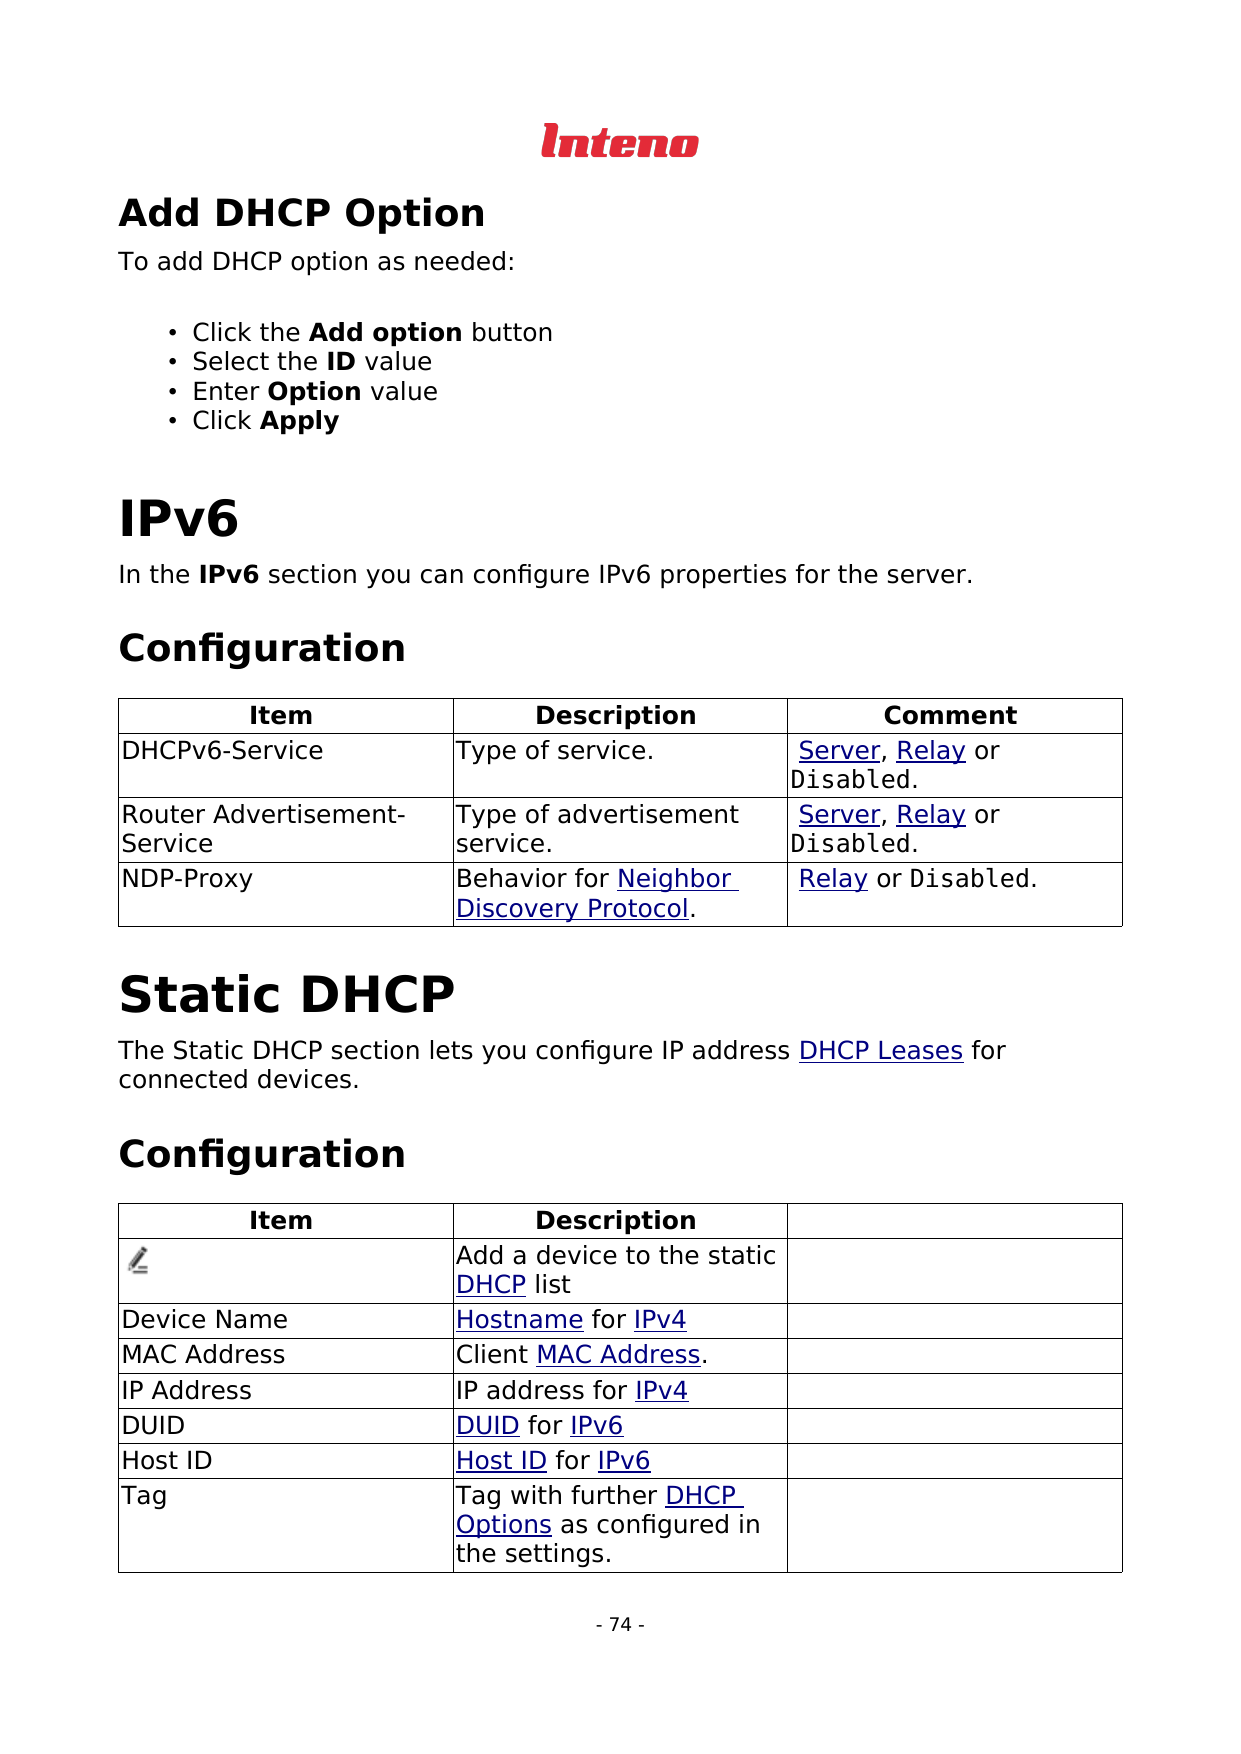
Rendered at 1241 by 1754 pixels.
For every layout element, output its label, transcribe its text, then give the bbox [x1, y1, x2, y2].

table_cell Behavior for Neighbor Discovery Protocol. [454, 863, 787, 926]
table_cell Type of service. [454, 734, 787, 797]
subtitle IPv6 [118, 489, 1122, 548]
table_header Comment [788, 699, 1122, 733]
table_cell Relay or Disabled. [788, 863, 1122, 926]
table_cell DUID [119, 1409, 453, 1443]
table_cell Client MAC Address. [454, 1339, 787, 1373]
table_cell Host ID [119, 1444, 453, 1478]
table_cell NDP-Proxy [119, 863, 453, 926]
table_cell Tag with further DHCP Options as configured in the settings. [454, 1479, 787, 1572]
table_cell Add a device to the static DHCP list [454, 1239, 787, 1303]
table_header Item [119, 699, 453, 733]
table_header Item [119, 1204, 453, 1238]
table_cell [788, 1444, 1122, 1478]
list Click the Add option button [177, 318, 1122, 348]
table_cell MAC Address [119, 1339, 453, 1373]
text In the IPv6 section you can configure IPv6 properties for the server. [118, 560, 1122, 589]
table_cell Host ID for IPv6 [454, 1444, 787, 1478]
table_cell [788, 1409, 1122, 1443]
list Select the ID value [177, 348, 1122, 377]
subtitle Configuration [118, 627, 1122, 671]
text To add DHCP option as needed: [118, 247, 1122, 276]
table_cell [788, 1339, 1122, 1373]
table_cell [788, 1304, 1122, 1338]
subtitle Configuration [118, 1132, 1122, 1176]
table_header Description [454, 699, 787, 733]
table_cell IP Address [119, 1374, 453, 1408]
list Click Apply [177, 406, 1122, 435]
table_cell [788, 1374, 1122, 1408]
picture [121, 1241, 159, 1279]
table_cell IP address for IPv4 [454, 1374, 787, 1408]
picture [531, 118, 709, 162]
list Enter Option value [177, 377, 1122, 406]
table_cell Server, Relay or Disabled. [788, 734, 1122, 797]
table_header Description [454, 1204, 787, 1238]
table_cell Router Advertisement-Service [119, 798, 453, 862]
table_cell Tag [119, 1479, 453, 1572]
table_cell [788, 1239, 1122, 1303]
text The Static DHCP section lets you configure IP address DHCP Leases for connected devices. [118, 1036, 1122, 1095]
table_cell [119, 1239, 453, 1303]
table_cell DHCPv6-Service [119, 734, 453, 797]
table_cell DUID for IPv6 [454, 1409, 787, 1443]
table_header [788, 1204, 1122, 1238]
table_cell Device Name [119, 1304, 453, 1338]
table_cell Server, Relay or Disabled. [788, 798, 1122, 862]
table_cell Hostname for IPv4 [454, 1304, 787, 1338]
table_cell Type of advertisement service. [454, 798, 787, 862]
subtitle Static DHCP [118, 966, 1122, 1024]
table_cell [788, 1479, 1122, 1572]
subtitle Add DHCP Option [118, 191, 1122, 235]
